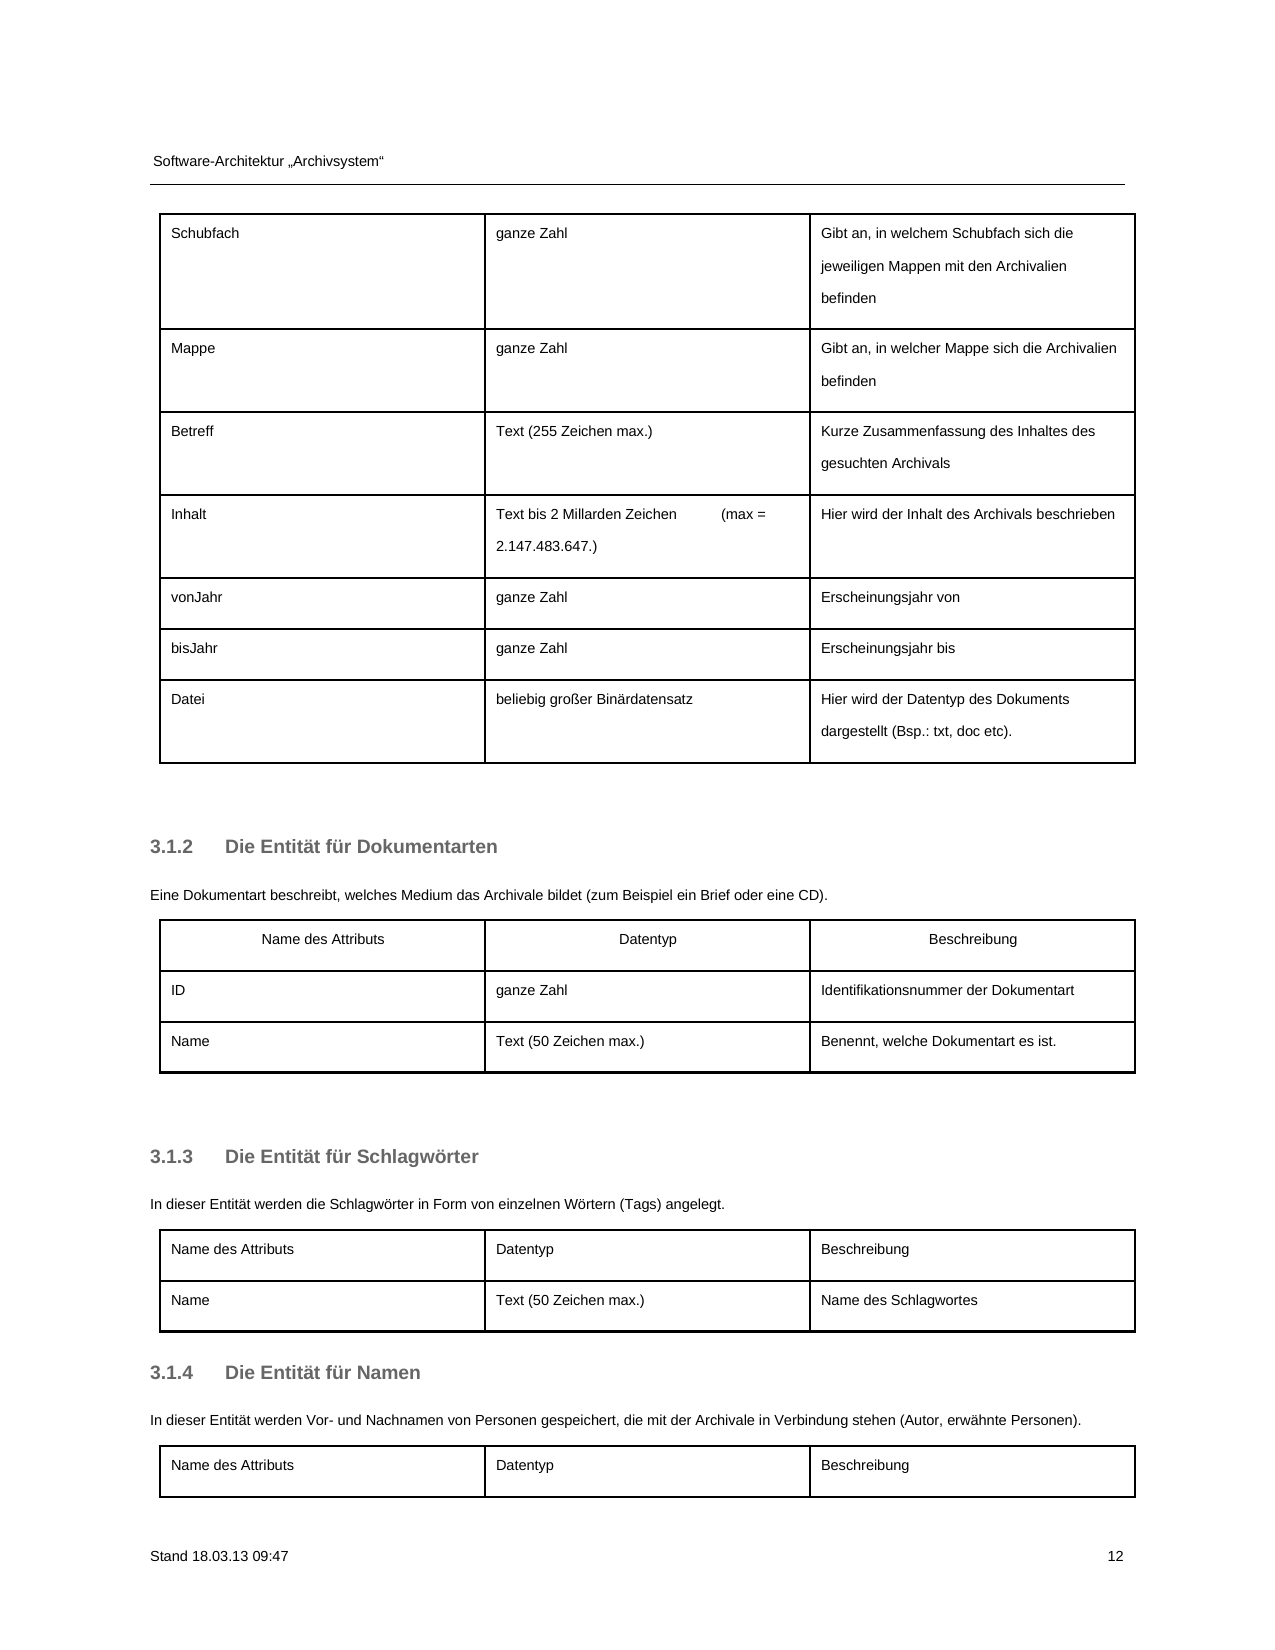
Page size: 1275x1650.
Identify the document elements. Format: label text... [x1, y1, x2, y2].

table_header Beschreibung [811, 921, 1134, 970]
table_cell ganze Zahl [486, 972, 809, 1021]
text Eine Dokumentart beschreibt, welches Medium das Archivale bildet (zum Beispiel ein Brief oder eine CD). [150, 887, 1125, 915]
table_cell Text bis 2 Millarden Zeichen (max = 2.147.483.647.) [486, 496, 809, 577]
table_cell Inhalt [161, 496, 484, 577]
table_cell Text (255 Zeichen max.) [486, 413, 809, 494]
subtitle Die Entität für Dokumentarten [150, 836, 1125, 873]
table_cell Mappe [161, 330, 484, 411]
table_cell Schubfach [161, 215, 484, 328]
table_header Beschreibung [811, 1231, 1134, 1279]
table_cell Text (50 Zeichen max.) [486, 1023, 809, 1071]
table_cell ID [161, 972, 484, 1021]
table_cell Identifikationsnummer der Dokumentart [811, 972, 1134, 1021]
table_header Datentyp [486, 921, 809, 970]
table_cell ganze Zahl [486, 330, 809, 411]
subtitle Die Entität für Schlagwörter [150, 1146, 1125, 1183]
table_cell vonJahr [161, 579, 484, 628]
table_cell Hier wird der Datentyp des Dokuments dargestellt (Bsp.: txt, doc etc). [811, 681, 1134, 762]
table_cell Name des Schlagwortes [811, 1282, 1134, 1330]
table_cell Datei [161, 681, 484, 762]
table_cell beliebig großer Binärdatensatz [486, 681, 809, 762]
table_cell Kurze Zusammenfassung des Inhaltes des gesuchten Archivals [811, 413, 1134, 494]
table_header Name des Attributs [161, 921, 484, 970]
table_header Datentyp [486, 1447, 809, 1496]
table_header Name des Attributs [161, 1231, 484, 1279]
table_cell Gibt an, in welcher Mappe sich die Archivalien befinden [811, 330, 1134, 411]
table_cell ganze Zahl [486, 215, 809, 328]
table_header Name des Attributs [161, 1447, 484, 1496]
table_cell Hier wird der Inhalt des Archivals beschrieben [811, 496, 1134, 577]
table_header Beschreibung [811, 1447, 1134, 1496]
table_cell Benennt, welche Dokumentart es ist. [811, 1023, 1134, 1071]
text In dieser Entität werden die Schlagwörter in Form von einzelnen Wörtern (Tags) angelegt. [150, 1197, 1125, 1224]
table_cell ganze Zahl [486, 579, 809, 628]
table_cell Text (50 Zeichen max.) [486, 1282, 809, 1330]
table_cell bisJahr [161, 630, 484, 679]
table_cell Name [161, 1023, 484, 1071]
table_cell Gibt an, in welchem Schubfach sich die jeweiligen Mappen mit den Archivalien befinden [811, 215, 1134, 328]
table_header Datentyp [486, 1231, 809, 1279]
table_cell Name [161, 1282, 484, 1330]
table_cell Erscheinungsjahr bis [811, 630, 1134, 679]
table_cell ganze Zahl [486, 630, 809, 679]
table_cell Betreff [161, 413, 484, 494]
table_cell Erscheinungsjahr von [811, 579, 1134, 628]
subtitle Die Entität für Namen [150, 1362, 1125, 1399]
text In dieser Entität werden Vor- und Nachnamen von Personen gespeichert, die mit der Archivale in Verbindung stehen (Autor, erwähnte Personen). [150, 1413, 1125, 1441]
